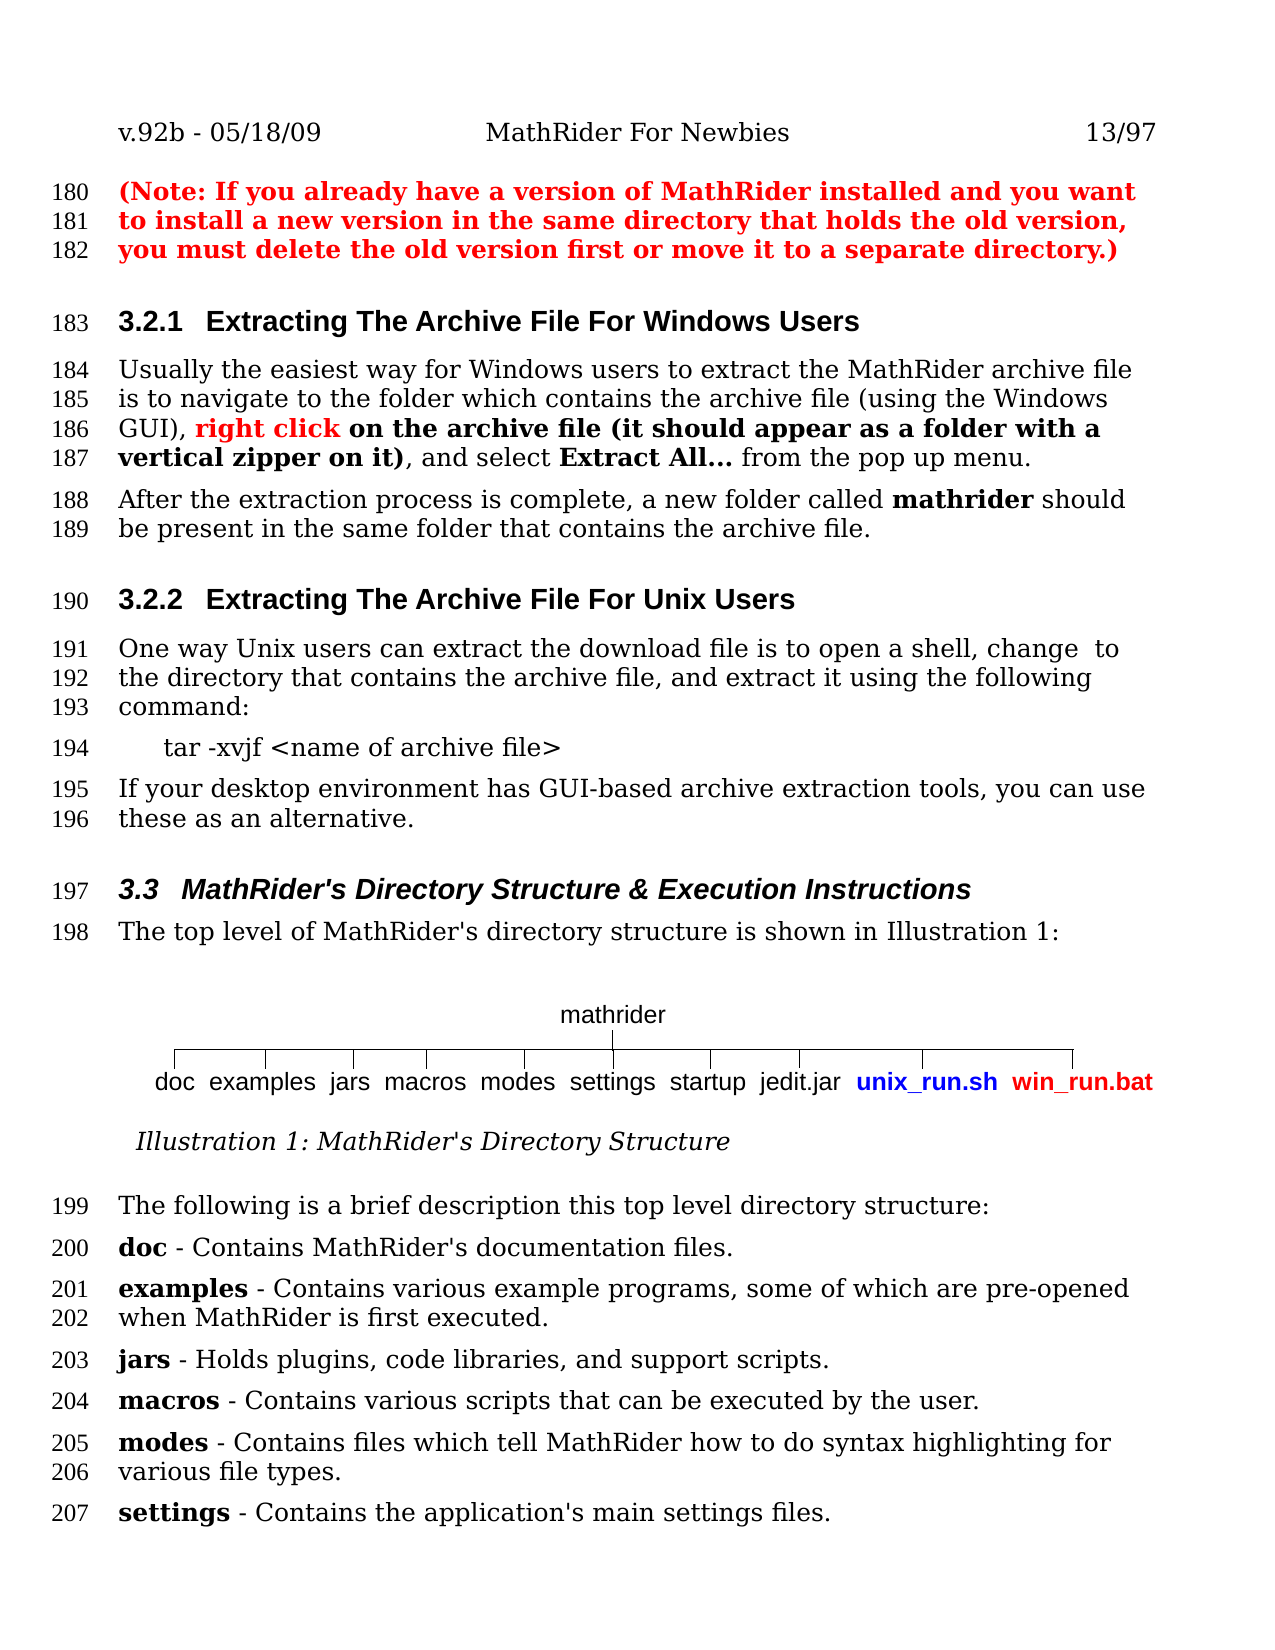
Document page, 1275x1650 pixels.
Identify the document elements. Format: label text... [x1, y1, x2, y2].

text After the extraction process is complete, a new folder called mathrider should be present in the same folder that contains the archive file. [118, 485, 1157, 543]
text One way Unix users can extract the download file is to open a shell, change to the directory that contains the archive file, and extract it using the following command: [118, 634, 1157, 721]
text Usually the easiest way for Windows users to extract the MathRider archive file is to navigate to the folder which contains the archive file (using the Windows GUI), right click on the archive file (it should appear as a folder with a vertical zipper on it), and select Extract All... from the pop up menu. [118, 356, 1157, 473]
subtitle Extracting The Archive File For Windows Users [118, 304, 1157, 337]
text examples - Contains various example programs, some of which are pre-opened when MathRider is first executed. [118, 1274, 1157, 1333]
text If your desktop environment has GUI-based archive extraction tools, you can use these as an alternative. [118, 775, 1157, 833]
text jars - Holds plugins, code libraries, and support scripts. [118, 1345, 1157, 1374]
text tar -xvjf <name of archive file> [163, 733, 1157, 763]
text macros - Contains various scripts that can be executed by the user. [118, 1386, 1157, 1416]
subtitle MathRider's Directory Structure & Execution Instructions [118, 872, 1157, 906]
text settings - Contains the application's main settings files. [118, 1498, 1157, 1528]
text The top level of MathRider's directory structure is shown in Illustration 1: [118, 918, 1157, 947]
text The following is a brief description this top level directory structure: [118, 1191, 1157, 1221]
text doc - Contains MathRider's documentation files. [118, 1233, 1157, 1262]
text (Note: If you already have a version of MathRider installed and you want to install a new version in the same directory that holds the old version, you must delete the old version first or move it to a separate directory.) [118, 177, 1157, 265]
text modes - Contains files which tell MathRider how to do syntax highlighting for various file types. [118, 1428, 1157, 1486]
text Illustration 1: MathRider's Directory Structure [136, 973, 1153, 1156]
subtitle Extracting The Archive File For Unix Users [118, 582, 1157, 616]
